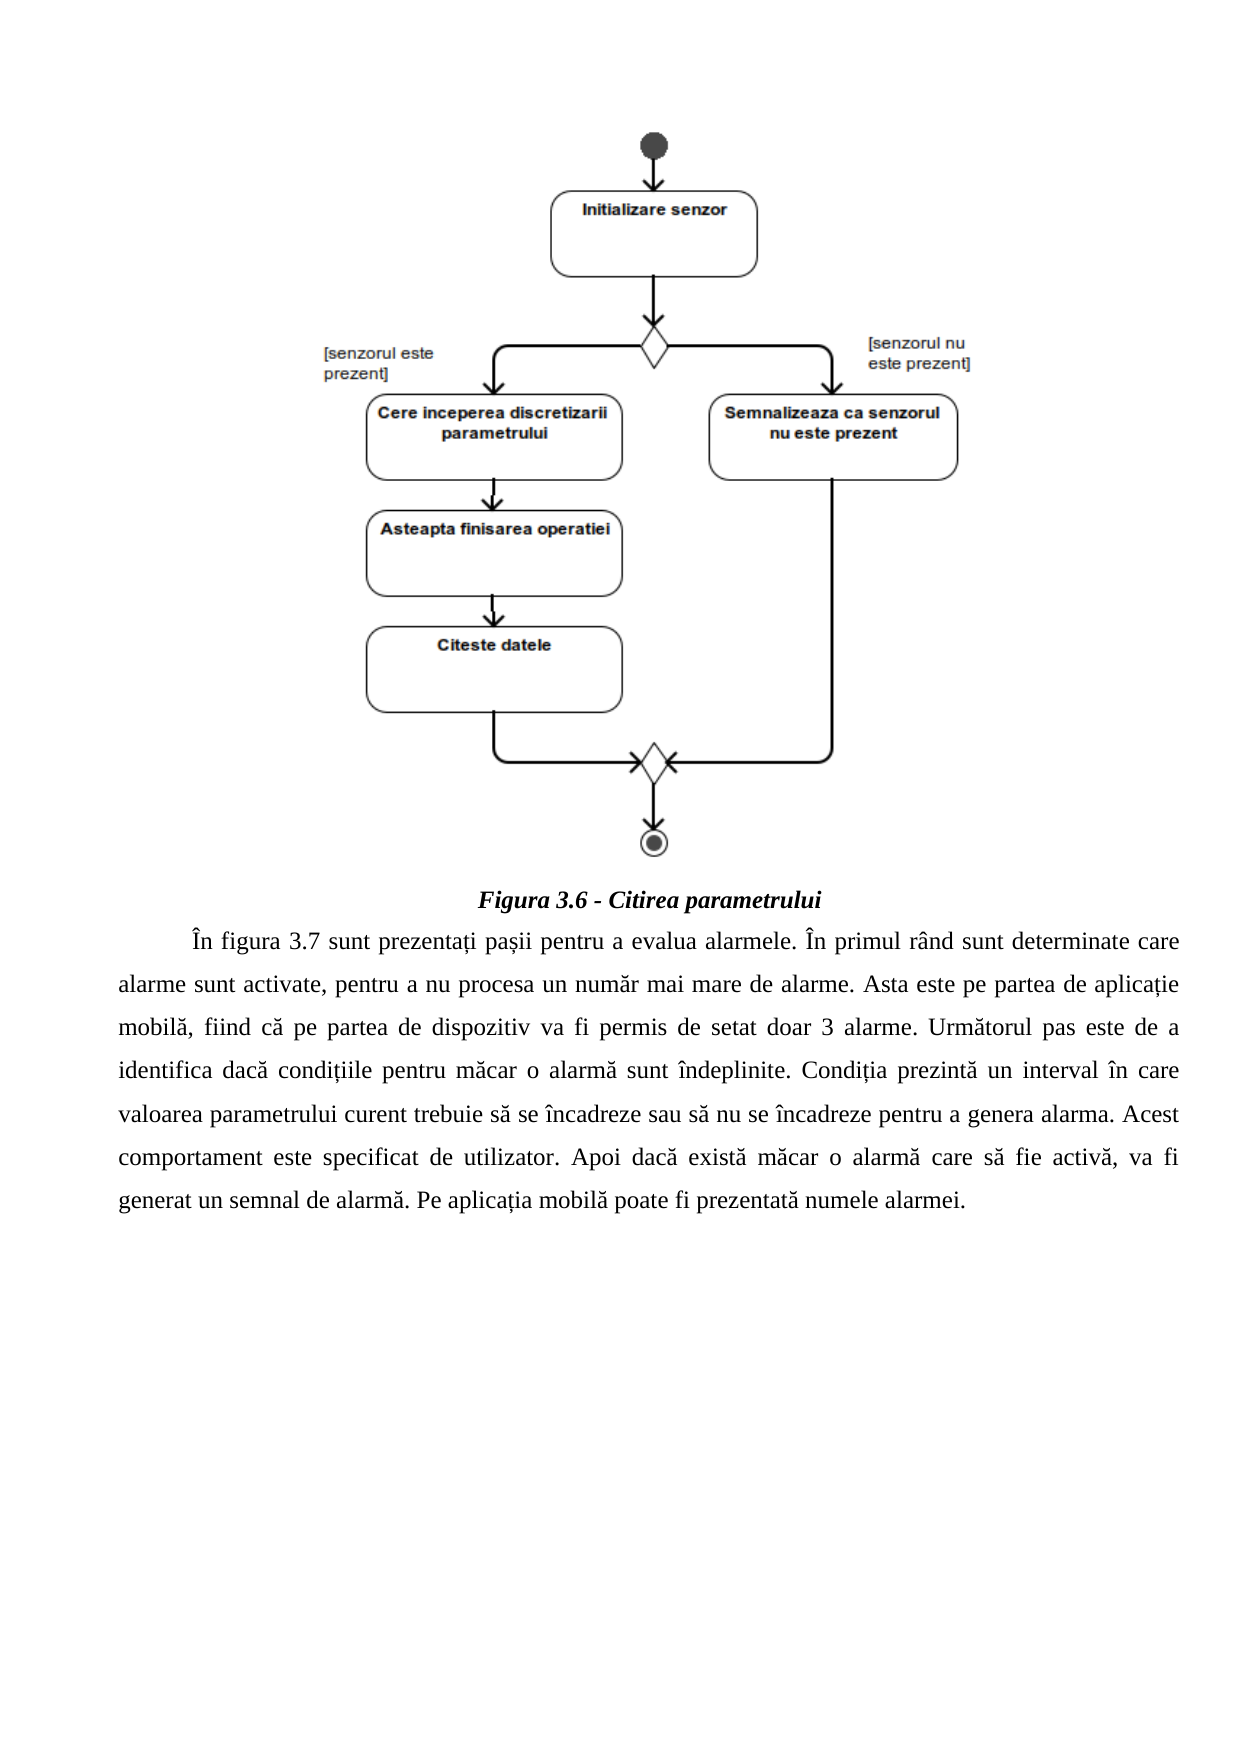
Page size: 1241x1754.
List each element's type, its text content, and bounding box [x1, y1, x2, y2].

text Figura 3.6 - Citirea parametrului [118, 885, 1181, 914]
text În figura 3.7 sunt prezentați pașii pentru a evalua alarmele. În primul rând sunt determinate care alarme sunt activate, pentru a nu procesa un număr mai mare de alarme. Asta este pe partea de aplicație mobilă, fiind că pe partea de dispozitiv va fi permis de setat doar 3 alarme. Următorul pas este de a identifica dacă condițiile pentru măcar o alarmă sunt îndeplinite. Condiția prezintă un interval în care valoarea parametrului curent trebuie să se încadreze sau să nu se încadreze pentru a genera alarma. Acest comportament este specificat de utilizator. Apoi dacă există măcar o alarmă care să fie activă, va fi generat un semnal de alarmă. Pe aplicația mobilă poate fi prezentată numele alarmei. [118, 926, 1181, 1214]
picture [295, 118, 1005, 873]
